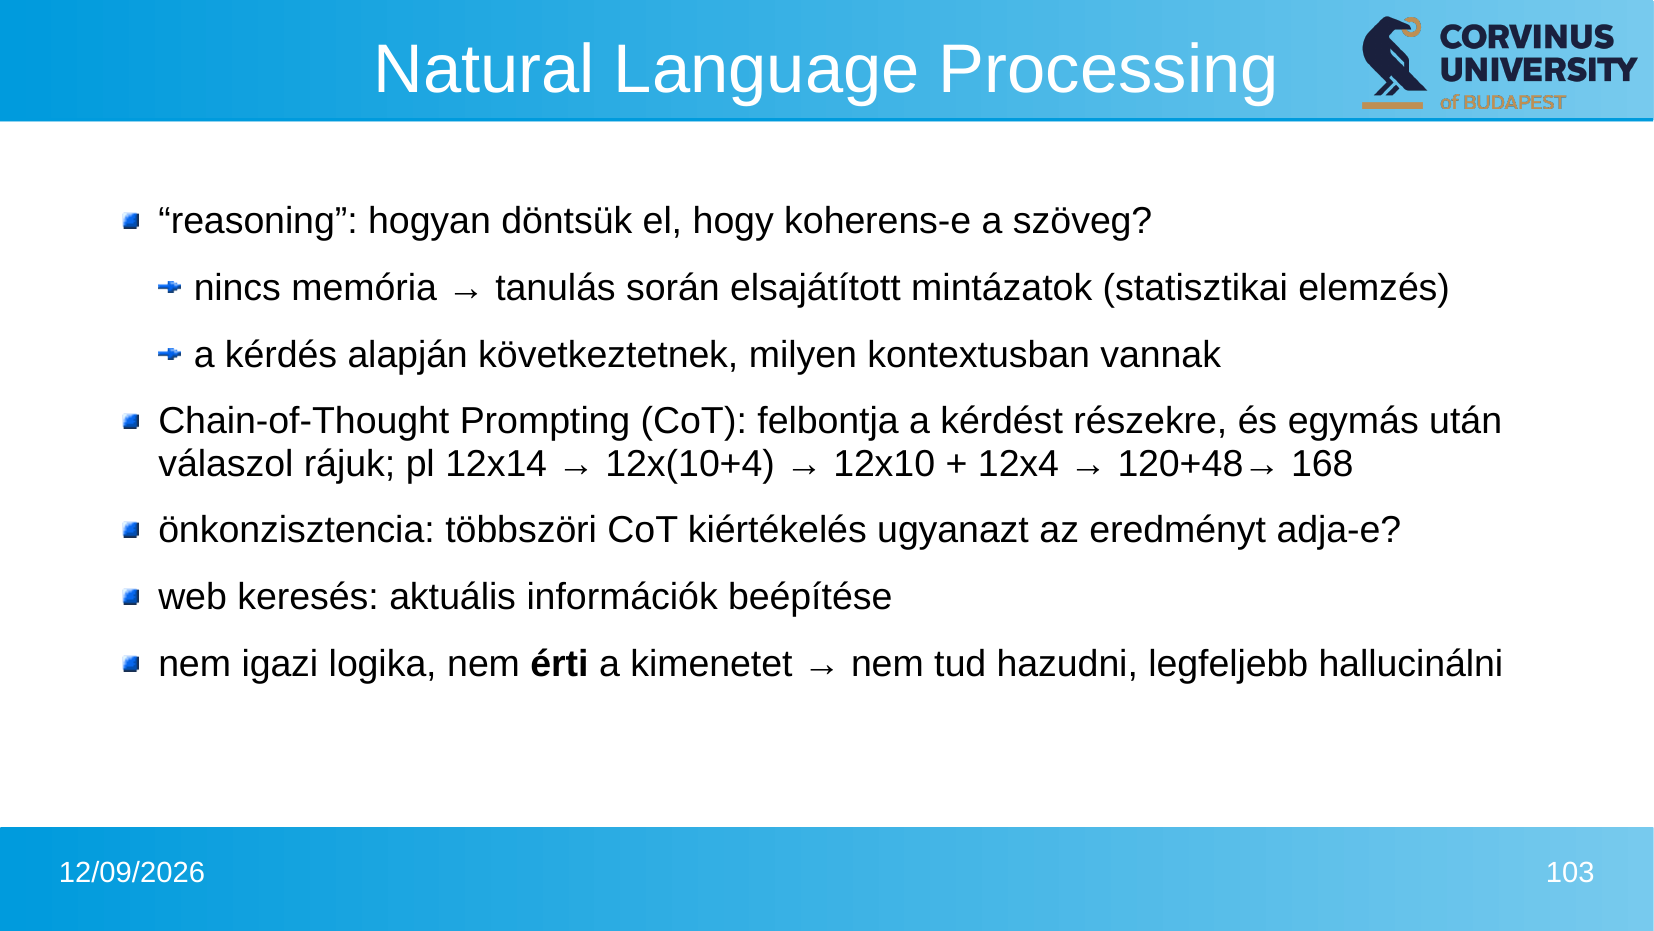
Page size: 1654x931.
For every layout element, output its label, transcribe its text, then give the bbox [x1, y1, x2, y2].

text_box “reasoning”: hogyan döntsük el, hogy koherens-e a szöveg? nincs memória → tanulás során elsajátított mintázatok (statisztikai elemzés) a kérdés alapján következtetnek, milyen kontextusban vannak Chain-of-Thought Prompting (CoT): felbontja a kérdést részekre, és egymás után válaszol rájuk; pl 12x14 → 12x(10+4) → 12x10 + 12x4 → 120+48→ 168 önkonzisztencia: többszöri CoT kiértékelés ugyanazt az eredményt adja-e? web keresés: aktuális információk beépítése nem igazi logika, nem érti a kimenetet → nem tud hazudni, legfeljebb hallucinálni [108, 111, 1610, 692]
title Natural Language Processing [59, 29, 1362, 108]
picture [1362, 16, 1638, 109]
